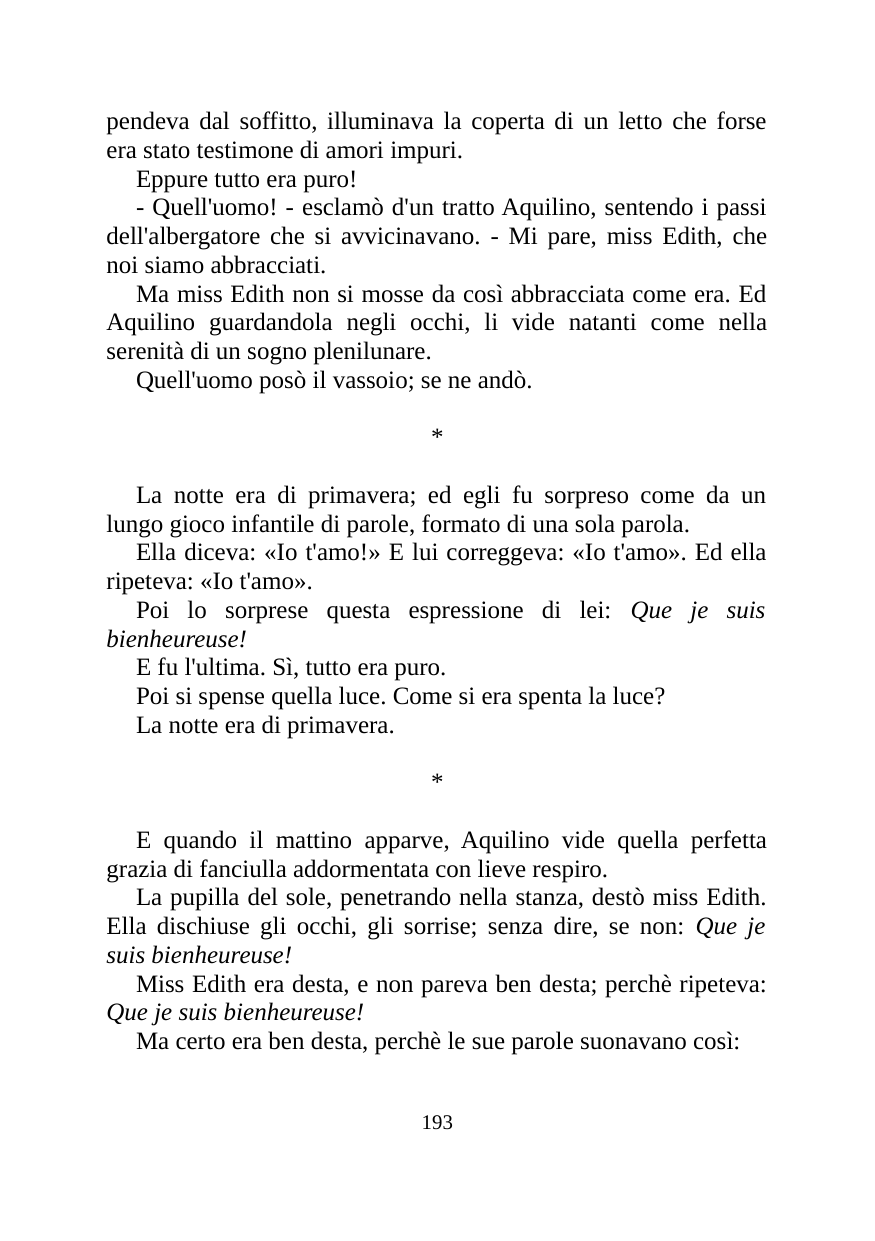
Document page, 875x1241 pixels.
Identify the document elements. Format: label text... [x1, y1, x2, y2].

text Ma certo era ben desta, perchè le sue parole suonavano così: [106, 1026, 768, 1055]
text * [106, 422, 768, 451]
text Eppure tutto era puro! [106, 164, 768, 192]
text La pupilla del sole, penetrando nella stanza, destò miss Edith. Ella dischiuse gli occhi, gli sorrise; senza dire, se non: Que je suis bienheureuse! [106, 882, 768, 969]
text La notte era di primavera; ed egli fu sorpreso come da un lungo gioco infantile di parole, formato di una sola parola. [106, 480, 768, 537]
text E fu l'ultima. Sì, tutto era puro. [106, 652, 768, 681]
text Miss Edith era desta, e non pareva ben desta; perchè ripeteva: Que je suis bienheureuse! [106, 969, 768, 1026]
text E quando il mattino apparve, Aquilino vide quella perfetta grazia di fanciulla addormentata con lieve respiro. [106, 825, 768, 882]
text pendeva dal soffitto, illuminava la coperta di un letto che forse era stato testimone di amori impuri. [106, 106, 768, 164]
text Poi si spense quella luce. Come si era spenta la luce? [106, 681, 768, 710]
text Ma miss Edith non si mosse da così abbracciata come era. Ed Aquilino guardandola negli occhi, li vide natanti come nella serenità di un sogno plenilunare. [106, 279, 768, 365]
text * [106, 767, 768, 796]
text - Quell'uomo! - esclamò d'un tratto Aquilino, sentendo i passi dell'albergatore che si avvicinavano. - Mi pare, miss Edith, che noi siamo abbracciati. [106, 192, 768, 279]
text Ella diceva: «Io t'amo!» E lui correggeva: «Io t'amo». Ed ella ripeteva: «Io t'amo». [106, 537, 768, 595]
text Quell'uomo posò il vassoio; se ne andò. [106, 365, 768, 394]
text La notte era di primavera. [106, 710, 768, 739]
text Poi lo sorprese questa espressione di lei: Que je suis bienheureuse! [106, 595, 768, 652]
